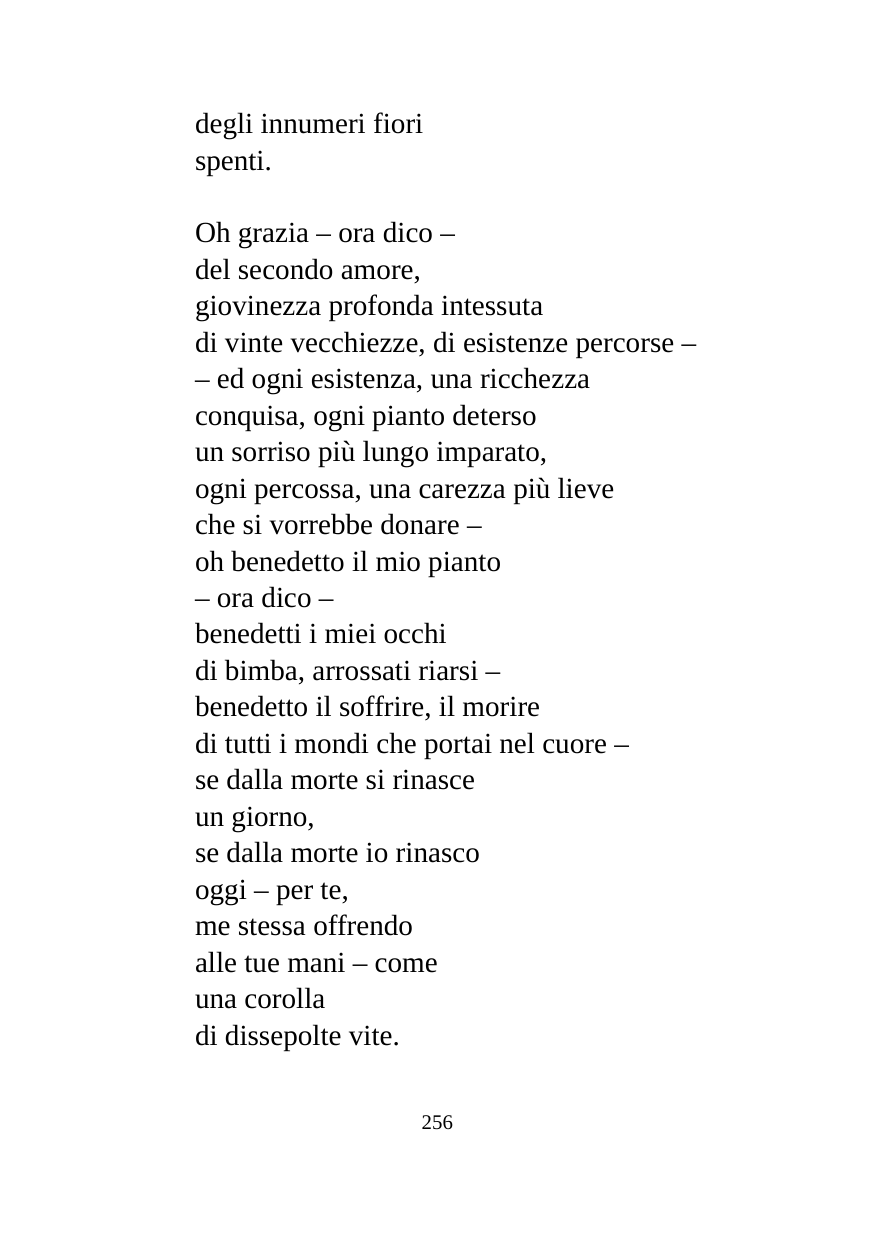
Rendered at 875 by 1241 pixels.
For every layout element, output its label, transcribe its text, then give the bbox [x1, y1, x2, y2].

text benedetto il soffrire, il morire [195, 689, 768, 723]
text – ed ogni esistenza, una ricchezza [195, 361, 768, 395]
text del secondo amore, [195, 252, 768, 286]
text me stessa offrendo [195, 908, 768, 942]
text un giorno, [195, 799, 768, 832]
text giovinezza profonda intessuta [195, 288, 768, 322]
text che si vorrebbe donare – [195, 507, 768, 541]
text un sorriso più lungo imparato, [195, 434, 768, 468]
text di dissepolte vite. [195, 1018, 768, 1051]
text se dalla morte io rinasco [195, 835, 768, 869]
text ogni percossa, una carezza più lieve [195, 471, 768, 504]
text alle tue mani – come [195, 945, 768, 978]
text oggi – per te, [195, 872, 768, 905]
text – ora dico – [195, 580, 768, 614]
text oh benedetto il mio pianto [195, 544, 768, 577]
text se dalla morte si rinasce [195, 762, 768, 796]
text Oh grazia – ora dico – [195, 216, 768, 249]
text di vinte vecchiezze, di esistenze percorse – [195, 325, 768, 358]
text spenti. [195, 143, 768, 176]
text di bimba, arrossati riarsi – [195, 653, 768, 687]
text di tutti i mondi che portai nel cuore – [195, 726, 768, 759]
text degli innumeri fiori [195, 106, 768, 140]
text una corolla [195, 981, 768, 1015]
text conquisa, ogni pianto deterso [195, 398, 768, 431]
text benedetti i miei occhi [195, 617, 768, 650]
